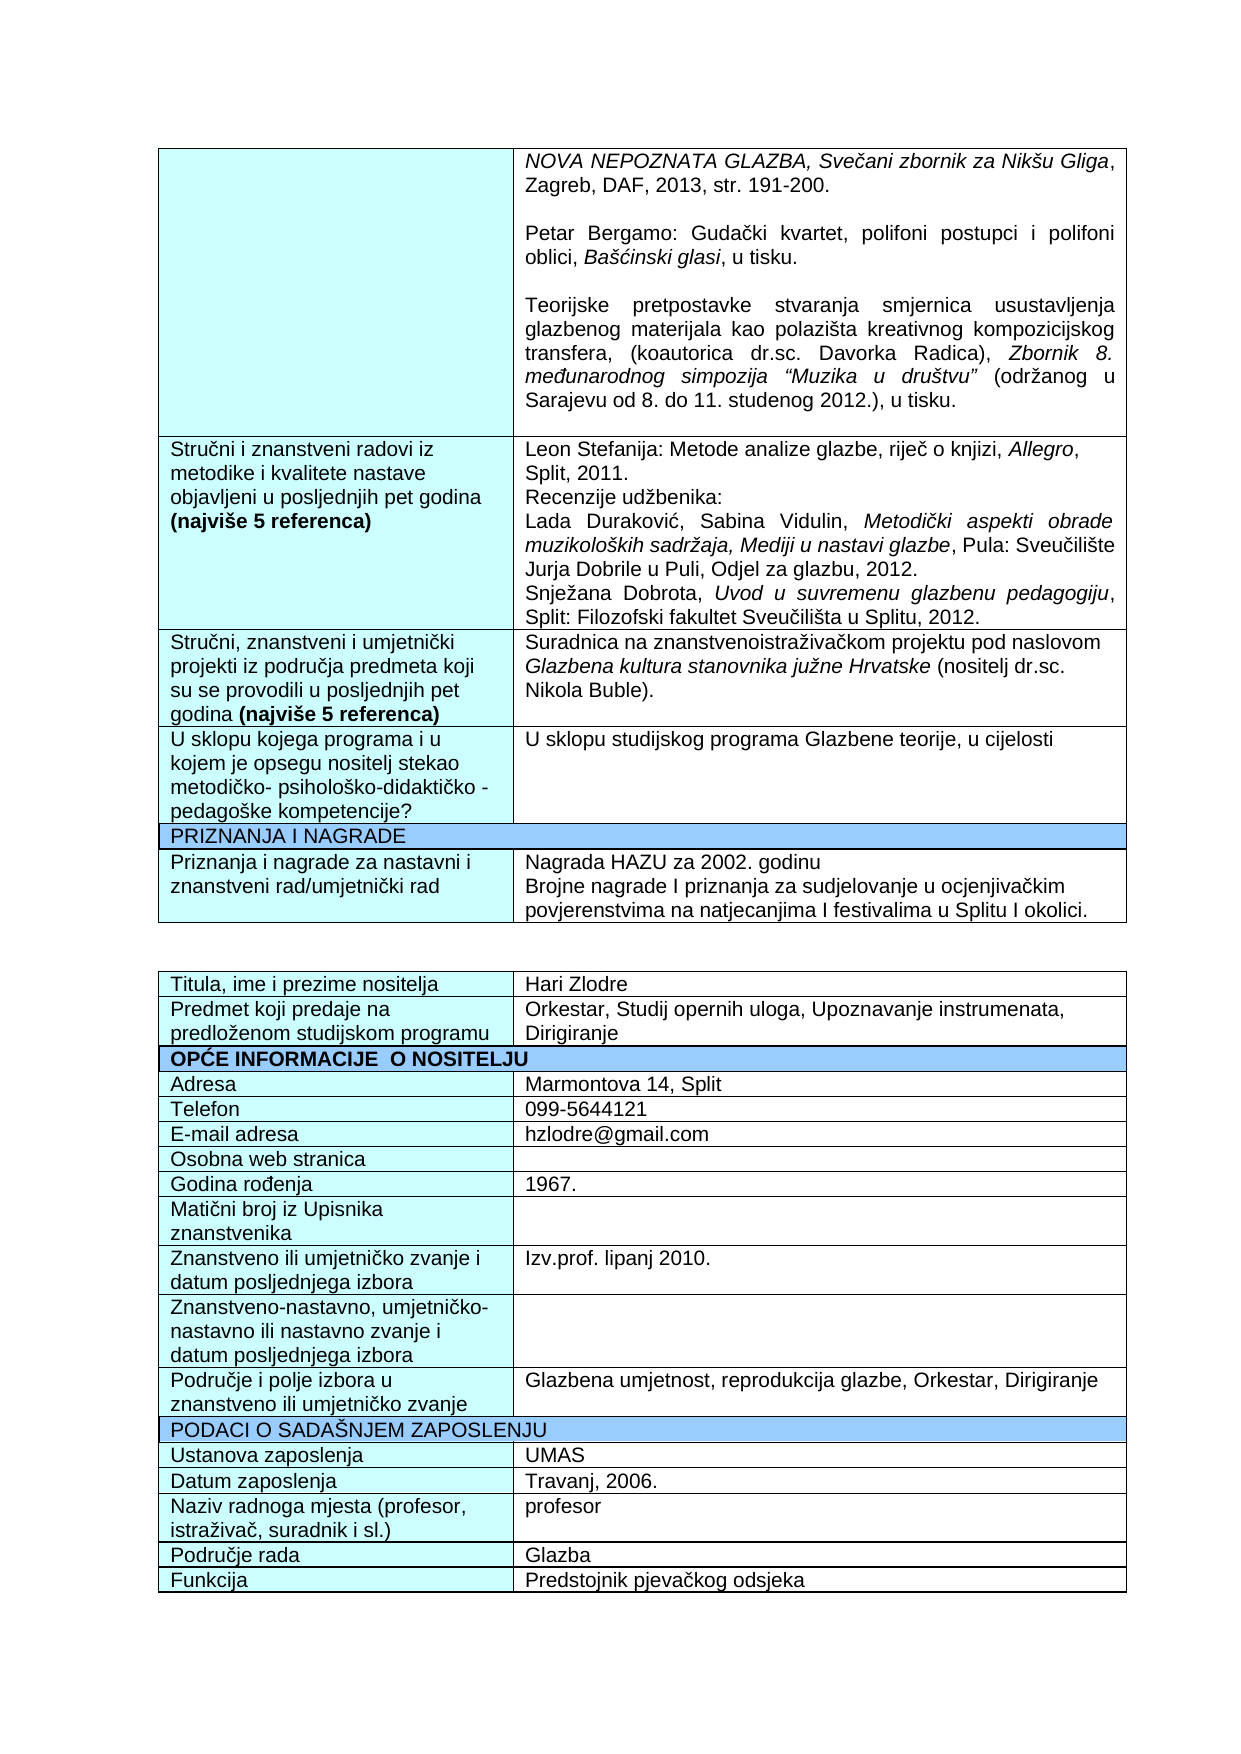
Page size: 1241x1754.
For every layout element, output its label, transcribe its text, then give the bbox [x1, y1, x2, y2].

table_cell [159, 149, 513, 436]
table_cell Područje i polje izbora u znanstveno ili umjetničko zvanje [159, 1368, 513, 1416]
table_cell Naziv radnoga mjesta (profesor, istraživač, suradnik i sl.) [159, 1494, 513, 1541]
table_cell Znanstveno-nastavno, umjetničko-nastavno ili nastavno zvanje i datum posljednjega izbora [159, 1295, 513, 1367]
table_header Hari Zlodre [514, 972, 1126, 996]
table_cell PRIZNANJA I NAGRADE [160, 824, 1126, 848]
table_cell 1967. [514, 1172, 1126, 1196]
table_cell U sklopu studijskog programa Glazbene teorije, u cijelosti [514, 727, 1126, 823]
table_cell Nagrada HAZU za 2002. godinu Brojne nagrade I priznanja za sudjelovanje u ocjenjivačkim povjerenstvima na natjecanjima I festivalima u Splitu I okolici. [514, 850, 1126, 922]
table_cell 099-5644121 [514, 1097, 1126, 1121]
table_cell Datum zaposlenja [159, 1468, 513, 1492]
table_cell Travanj, 2006. [514, 1468, 1126, 1492]
table_cell [514, 1295, 1126, 1367]
table_cell Znanstveno ili umjetničko zvanje i datum posljednjega izbora [159, 1246, 513, 1294]
table_header Titula, ime i prezime nositelja [159, 972, 513, 996]
table_cell Adresa [159, 1072, 513, 1096]
table_cell U sklopu kojega programa i u kojem je opsegu nositelj stekao metodičko- psihološko-didaktičko -pedagoške kompetencije? [159, 727, 513, 823]
table_cell Suradnica na znanstvenoistraživačkom projektu pod naslovom Glazbena kultura stanovnika južne Hrvatske (nositelj dr.sc. Nikola Buble). [514, 630, 1126, 726]
table_cell E-mail adresa [159, 1122, 513, 1146]
table_cell Glazba [514, 1543, 1126, 1566]
table_cell Ustanova zaposlenja [159, 1443, 513, 1467]
table_cell Godina rođenja [159, 1172, 513, 1196]
table_cell Matični broj iz Upisnika znanstvenika [159, 1197, 513, 1245]
table_cell [514, 1197, 1126, 1245]
table_cell Glazbena umjetnost, reprodukcija glazbe, Orkestar, Dirigiranje [514, 1368, 1126, 1416]
table_cell Stručni, znanstveni i umjetnički projekti iz područja predmeta koji su se provodili u posljednjih pet godina (najviše 5 referenca) [159, 630, 513, 726]
table_cell Područje rada [159, 1543, 513, 1566]
table_cell Predstojnik pjevačkog odsjeka [514, 1568, 1126, 1591]
table_cell Leon Stefanija: Metode analize glazbe, riječ o knjizi, Allegro, Split, 2011. Recenzije udžbenika: Lada Duraković, Sabina Vidulin, Metodički aspekti obrade muzikoloških sadržaja, Mediji u nastavi glazbe, Pula: Sveučilište Jurja Dobrile u Puli, Odjel za glazbu, 2012. Snježana Dobrota, Uvod u suvremenu glazbenu pedagogiju, Split: Filozofski fakultet Sveučilišta u Splitu, 2012. [514, 437, 1126, 629]
table_cell Stručni i znanstveni radovi iz metodike i kvalitete nastave objavljeni u posljednjih pet godina (najviše 5 referenca) [159, 437, 513, 629]
table_cell PODACI O SADAŠNJEM ZAPOSLENJU [160, 1417, 1126, 1441]
table_cell Marmontova 14, Split [514, 1072, 1126, 1096]
table_cell UMAS [514, 1443, 1126, 1467]
table_cell profesor [514, 1494, 1126, 1541]
table_cell NOVA NEPOZNATA GLAZBA, Svečani zbornik za Nikšu Gliga, Zagreb, DAF, 2013, str. 191-200. Petar Bergamo: Gudački kvartet, polifoni postupci i polifoni oblici, Bašćinski glasi, u tisku. Teorijske pretpostavke stvaranja smjernica usustavljenja glazbenog materijala kao polazišta kreativnog kompozicijskog transfera, (koautorica dr.sc. Davorka Radica), Zbornik 8. međunarodnog simpozija “Muzika u društvu” (održanog u Sarajevu od 8. do 11. studenog 2012.), u tisku. [514, 149, 1126, 436]
table_cell hzlodre@gmail.com [514, 1122, 1126, 1146]
table_cell Osobna web stranica [159, 1147, 513, 1171]
table_cell Orkestar, Studij opernih uloga, Upoznavanje instrumenata, Dirigiranje [514, 997, 1126, 1045]
table_cell Priznanja i nagrade za nastavni i znanstveni rad/umjetnički rad [159, 850, 513, 922]
table_cell Telefon [159, 1097, 513, 1121]
table_cell Predmet koji predaje na predloženom studijskom programu [159, 997, 513, 1045]
table_cell [514, 1147, 1126, 1171]
table_cell Funkcija [159, 1568, 513, 1591]
table_cell OPĆE INFORMACIJE O NOSITELJU [160, 1047, 1126, 1071]
table_cell Izv.prof. lipanj 2010. [514, 1246, 1126, 1294]
